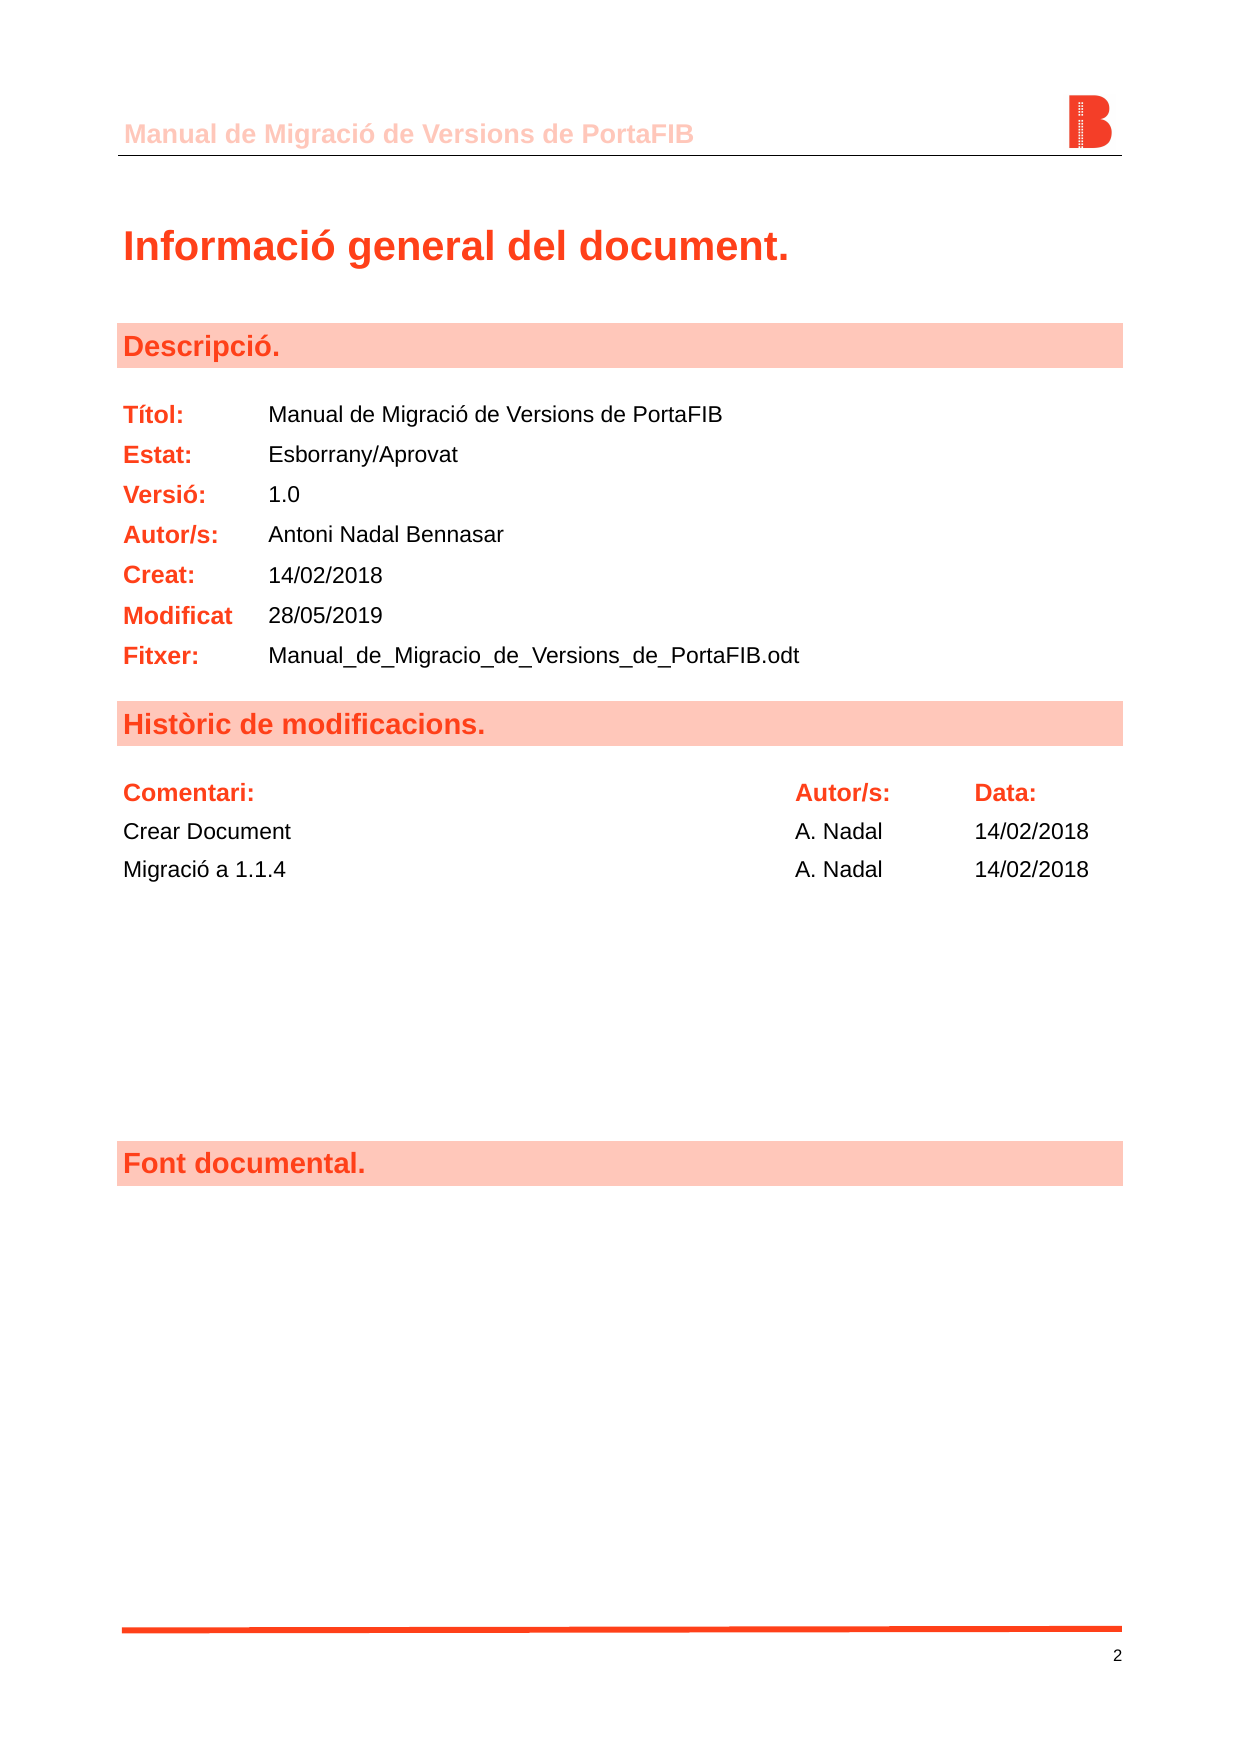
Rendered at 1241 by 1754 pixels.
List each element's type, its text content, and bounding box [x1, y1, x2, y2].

table_cell Comentari: [117, 772, 789, 812]
table_cell Autor/s: [117, 515, 262, 555]
table_cell [789, 964, 969, 1001]
table_cell 14/02/2018 [262, 555, 1123, 595]
table_cell [789, 1039, 969, 1077]
table_cell [969, 1001, 1123, 1039]
table_cell Creat: [117, 555, 262, 595]
table_cell [117, 1115, 1123, 1141]
table_cell A. Nadal [789, 850, 969, 888]
table_cell 14/02/2018 [969, 850, 1123, 888]
table_header Informació general del document. [117, 216, 1123, 323]
table_cell Antoni Nadal Bennasar [262, 515, 1123, 555]
table_cell Manual_de_Migracio_de_Versions_de_PortaFIB.odt [262, 635, 1123, 675]
table_cell Crear Document [117, 812, 789, 850]
table_cell 14/02/2018 [969, 812, 1123, 850]
table_cell [117, 1289, 1123, 1327]
table_cell [789, 926, 969, 963]
table_cell [117, 1327, 1123, 1365]
table_cell Manual de Migració de Versions de PortaFIB [262, 394, 1123, 434]
table_cell [117, 964, 789, 1001]
table_cell Autor/s: [789, 772, 969, 812]
table_cell A. Nadal [789, 812, 969, 850]
table_cell Versió: [117, 474, 262, 514]
table_cell [969, 1039, 1123, 1077]
table_cell Data: [969, 772, 1123, 812]
table_cell [969, 888, 1123, 926]
table_cell [117, 1039, 789, 1077]
table_cell 28/05/2019 [262, 595, 1123, 635]
table_cell [789, 1001, 969, 1039]
table_cell [117, 1001, 789, 1039]
table_cell [969, 964, 1123, 1001]
table_cell Descripció. [117, 323, 1123, 368]
table_cell [789, 1077, 969, 1115]
table_cell [117, 1077, 789, 1115]
table_cell Estat: [117, 434, 262, 474]
table_cell Modificat [117, 595, 262, 635]
table_cell [117, 1186, 1123, 1211]
table_cell [117, 888, 789, 926]
table_cell Històric de modificacions. [117, 701, 1123, 746]
picture [1063, 94, 1117, 150]
table_cell [117, 746, 1123, 772]
table_cell [969, 1077, 1123, 1115]
table_cell [117, 1211, 1123, 1249]
table_cell [117, 368, 1123, 394]
table_cell Esborrany/Aprovat [262, 434, 1123, 474]
table_cell [117, 1249, 1123, 1289]
table_cell Fitxer: [117, 635, 262, 675]
table_cell [117, 926, 789, 963]
table_cell Font documental. [117, 1141, 1123, 1186]
table_cell [789, 888, 969, 926]
table_cell Títol: [117, 394, 262, 434]
table_cell Migració a 1.1.4 [117, 850, 789, 888]
table_cell 1.0 [262, 474, 1123, 514]
table_cell [969, 926, 1123, 963]
table_cell [117, 675, 1123, 701]
